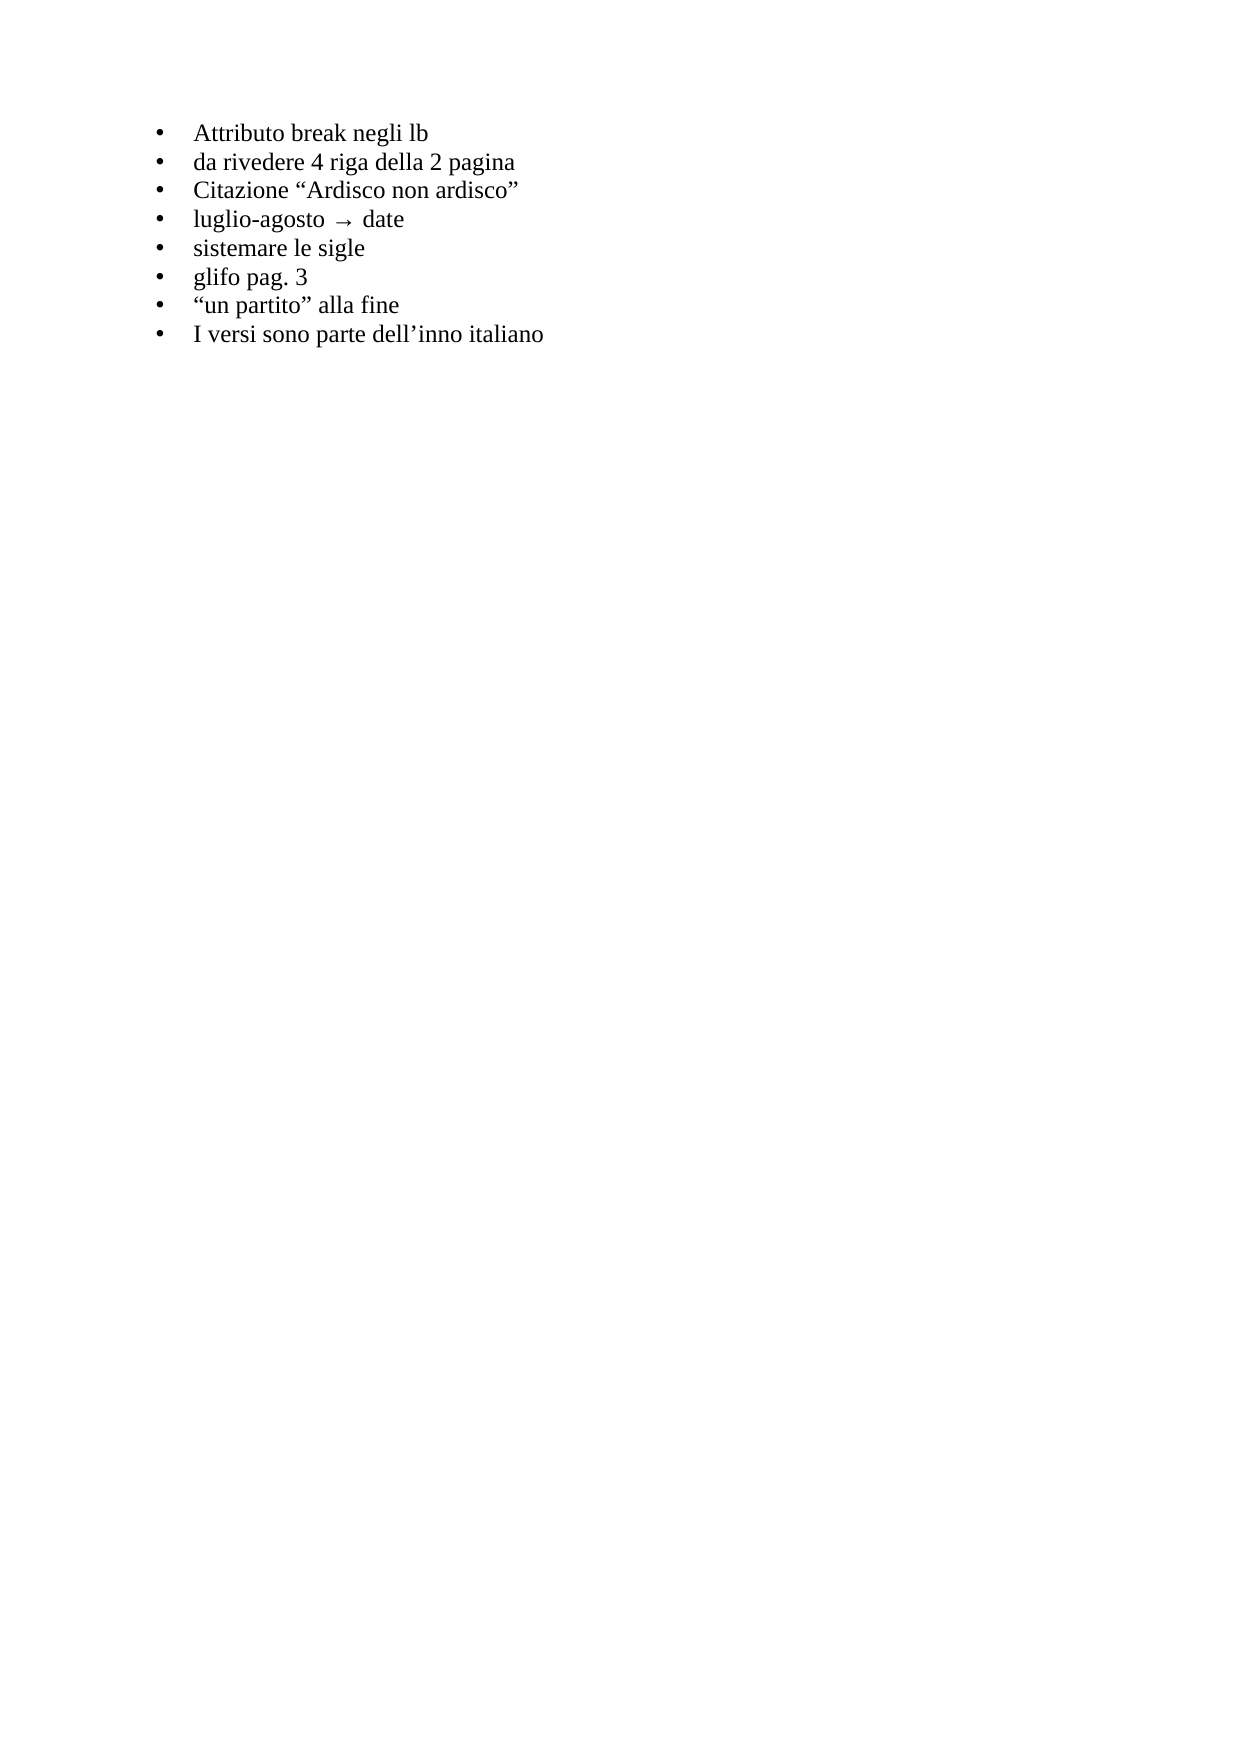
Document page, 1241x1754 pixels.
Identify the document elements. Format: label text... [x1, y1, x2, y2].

list luglio-agosto → date [156, 204, 1122, 233]
list glifo pag. 3 [156, 262, 1122, 291]
list I versi sono parte dell’inno italiano [156, 319, 1122, 348]
list “un partito” alla fine [156, 291, 1122, 319]
list Attributo break negli lb [156, 118, 1122, 147]
list Citazione “Ardisco non ardisco” [156, 176, 1122, 204]
list sistemare le sigle [156, 233, 1122, 262]
list da rivedere 4 riga della 2 pagina [156, 147, 1122, 176]
